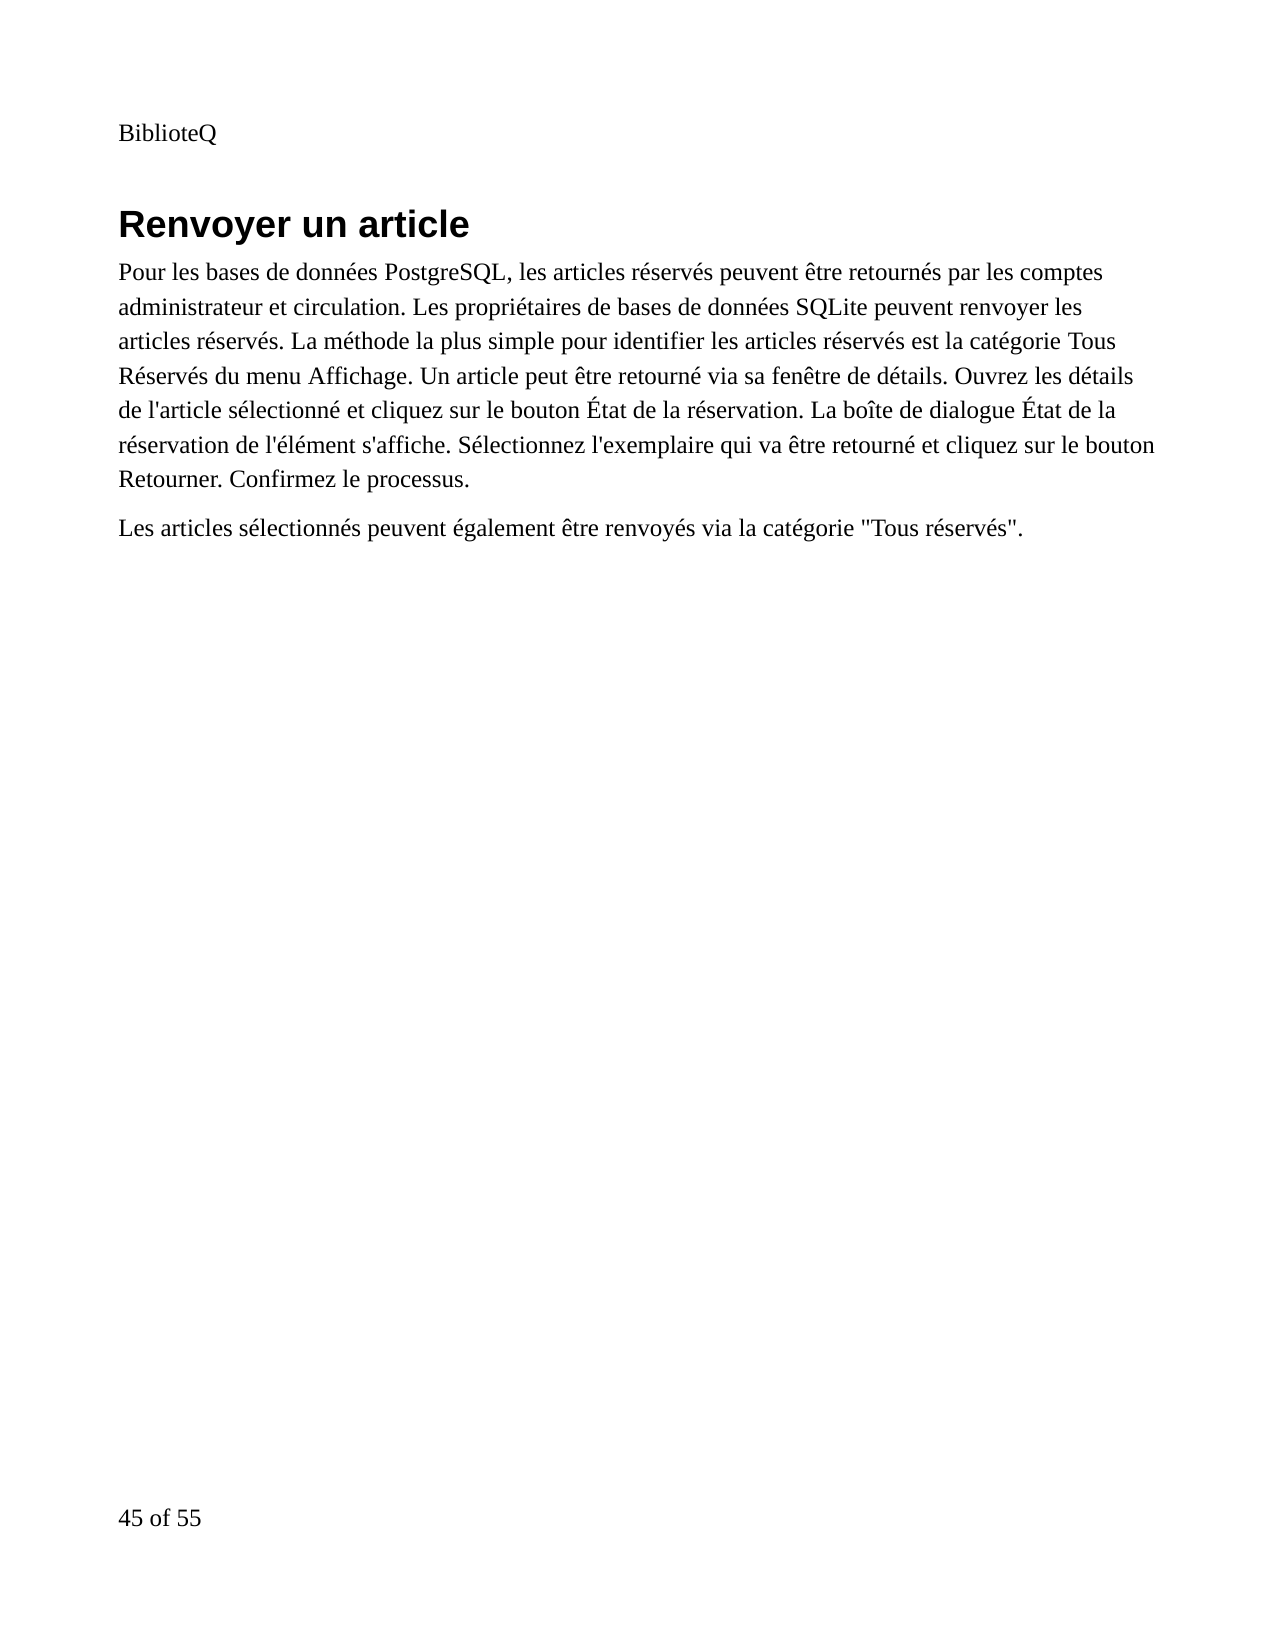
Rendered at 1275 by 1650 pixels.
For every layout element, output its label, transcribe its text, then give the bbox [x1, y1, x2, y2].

text Pour les bases de données PostgreSQL, les articles réservés peuvent être retournés par les comptes administrateur et circulation. Les propriétaires de bases de données SQLite peuvent renvoyer les articles réservés. La méthode la plus simple pour identifier les articles réservés est la catégorie Tous Réservés du menu Affichage. Un article peut être retourné via sa fenêtre de détails. Ouvrez les détails de l'article sélectionné et cliquez sur le bouton État de la réservation. La boîte de dialogue État de la réservation de l'élément s'affiche. Sélectionnez l'exemplaire qui va être retourné et cliquez sur le bouton Retourner. Confirmez le processus. [118, 257, 1157, 493]
subtitle Renvoyer un article [118, 201, 1157, 245]
text Les articles sélectionnés peuvent également être renvoyés via la catégorie "Tous réservés". [118, 513, 1157, 542]
